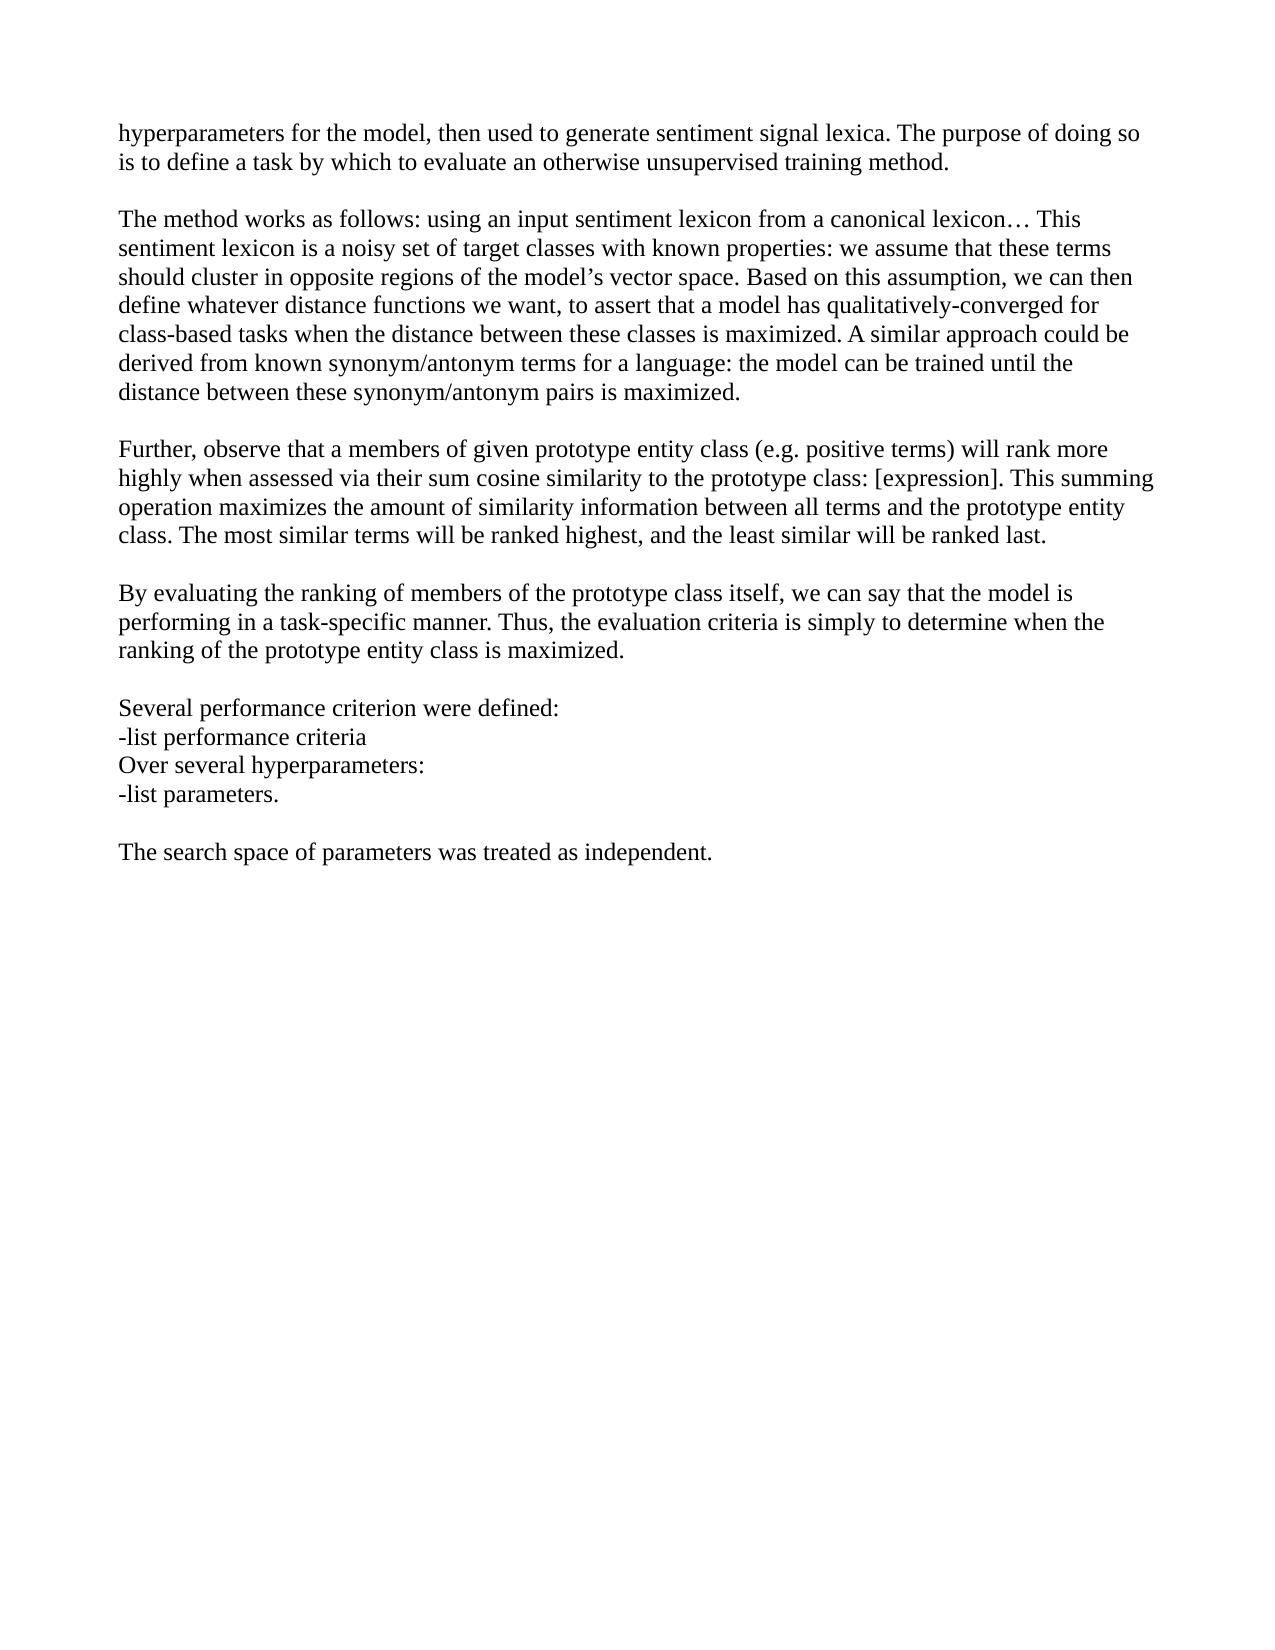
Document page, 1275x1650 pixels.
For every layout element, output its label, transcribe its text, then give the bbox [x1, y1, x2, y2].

text Over several hyperparameters: [118, 751, 1157, 779]
text hyperparameters for the model, then used to generate sentiment signal lexica. The purpose of doing so is to define a task by which to evaluate an otherwise unsupervised training method. [118, 118, 1157, 176]
text By evaluating the ranking of members of the prototype class itself, we can say that the model is performing in a task-specific manner. Thus, the evaluation criteria is simply to determine when the ranking of the prototype entity class is maximized. [118, 578, 1157, 664]
text Several performance criterion were defined: [118, 693, 1157, 722]
text The search space of parameters was treated as independent. [118, 837, 1157, 866]
text The method works as follows: using an input sentiment lexicon from a canonical lexicon… This sentiment lexicon is a noisy set of target classes with known properties: we assume that these terms should cluster in opposite regions of the model’s vector space. Based on this assumption, we can then define whatever distance functions we want, to assert that a model has qualitatively-converged for class-based tasks when the distance between these classes is maximized. A similar approach could be derived from known synonym/antonym terms for a language: the model can be trained until the distance between these synonym/antonym pairs is maximized. [118, 204, 1157, 406]
text -list parameters. [118, 779, 1157, 808]
text -list performance criteria [118, 722, 1157, 751]
text Further, observe that a members of given prototype entity class (e.g. positive terms) will rank more highly when assessed via their sum cosine similarity to the prototype class: [expression]. This summing operation maximizes the amount of similarity information between all terms and the prototype entity class. The most similar terms will be ranked highest, and the least similar will be ranked last. [118, 434, 1157, 549]
